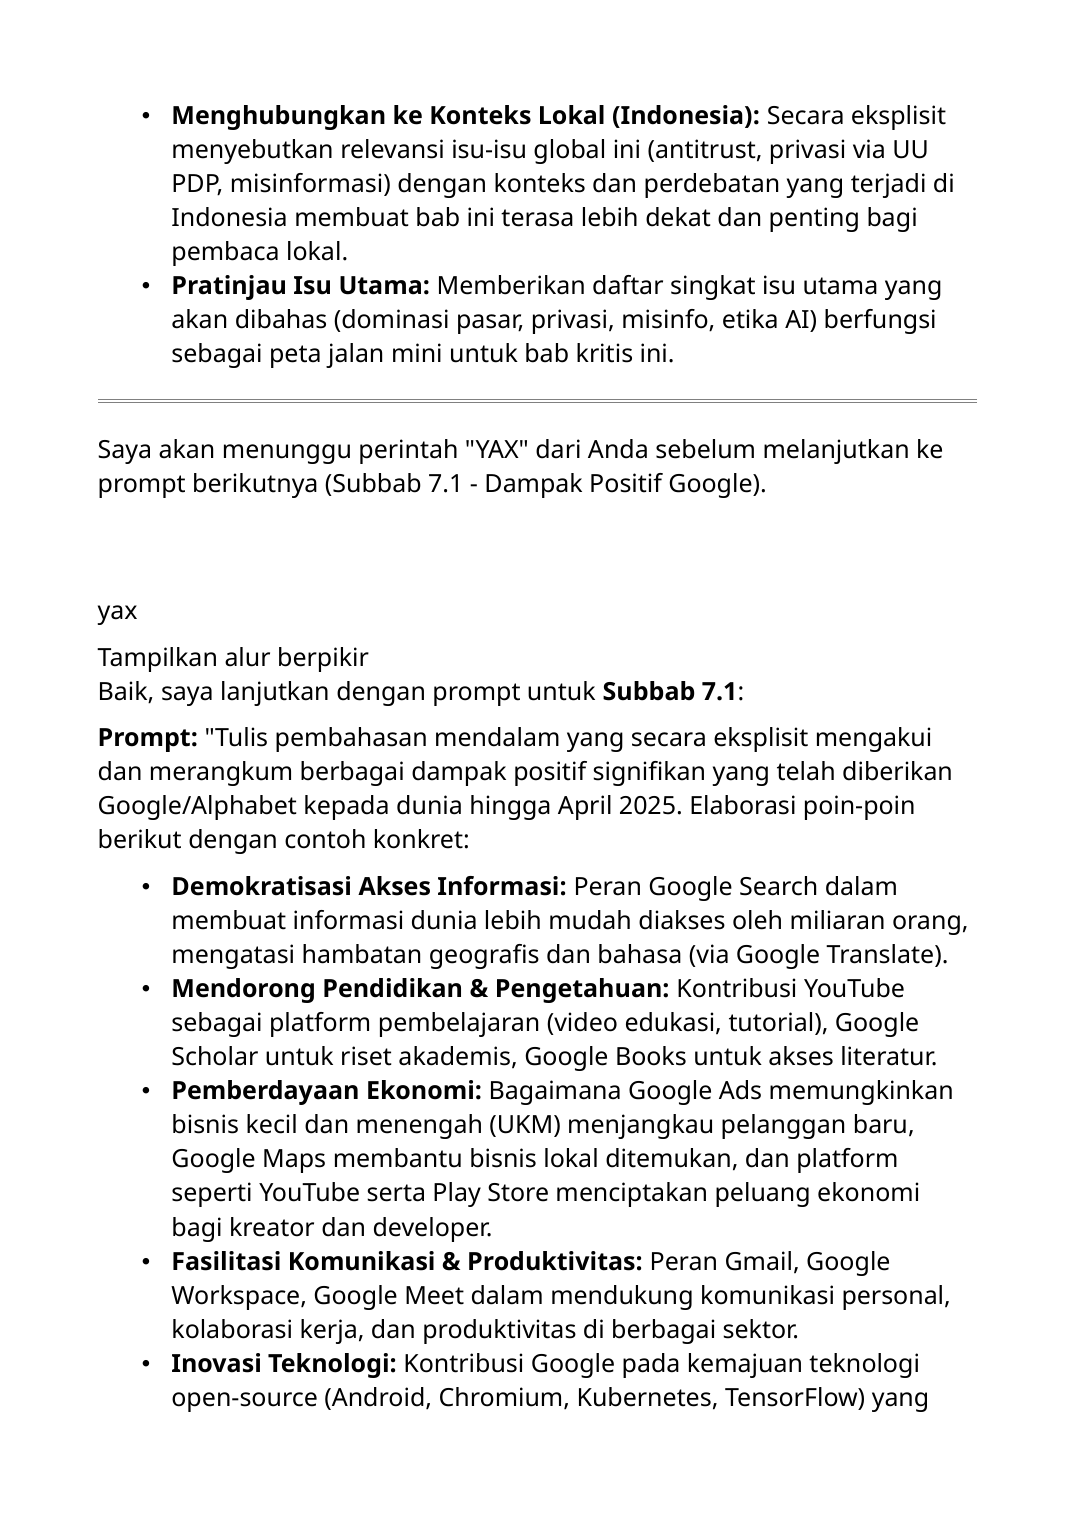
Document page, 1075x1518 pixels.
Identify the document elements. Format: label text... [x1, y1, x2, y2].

list Pemberdayaan Ekonomi: Bagaimana Google Ads memungkinkan bisnis kecil dan menengah (UKM) menjangkau pelanggan baru, Google Maps membantu bisnis lokal ditemukan, dan platform seperti YouTube serta Play Store menciptakan peluang ekonomi bagi kreator dan developer. [142, 1073, 977, 1243]
list Inovasi Teknologi: Kontribusi Google pada kemajuan teknologi open-source (Android, Chromium, Kubernetes, TensorFlow) yang [142, 1345, 977, 1413]
list Mendorong Pendidikan & Pengetahuan: Kontribusi YouTube sebagai platform pembelajaran (video edukasi, tutorial), Google Scholar untuk riset akademis, Google Books untuk akses literatur. [142, 971, 977, 1073]
text yax [97, 593, 977, 627]
list Pratinjau Isu Utama: Memberikan daftar singkat isu utama yang akan dibahas (dominasi pasar, privasi, misinfo, etika AI) berfungsi sebagai peta jalan mini untuk bab kritis ini. [142, 268, 977, 370]
list Menghubungkan ke Konteks Lokal (Indonesia): Secara eksplisit menyebutkan relevansi isu-isu global ini (antitrust, privasi via UU PDP, misinformasi) dengan konteks dan perdebatan yang terjadi di Indonesia membuat bab ini terasa lebih dekat dan penting bagi pembaca lokal. [142, 97, 977, 268]
list Demokratisasi Akses Informasi: Peran Google Search dalam membuat informasi dunia lebih mudah diakses oleh miliaran orang, mengatasi hambatan geografis dan bahasa (via Google Translate). [142, 868, 977, 971]
text Saya akan menunggu perintah "YAX" dari Anda sebelum melanjutkan ke prompt berikutnya (Subbab 7.1 - Dampak Positif Google). [97, 431, 977, 499]
text Prompt: "Tulis pembahasan mendalam yang secara eksplisit mengakui dan merangkum berbagai dampak positif signifikan yang telah diberikan Google/Alphabet kepada dunia hingga April 2025. Elaborasi poin-poin berikut dengan contoh konkret: [97, 720, 977, 856]
list Fasilitasi Komunikasi & Produktivitas: Peran Gmail, Google Workspace, Google Meet dalam mendukung komunikasi personal, kolaborasi kerja, dan produktivitas di berbagai sektor. [142, 1243, 977, 1345]
text Tampilkan alur berpikir [97, 639, 977, 673]
text Baik, saya lanjutkan dengan prompt untuk Subbab 7.1: [97, 673, 977, 707]
